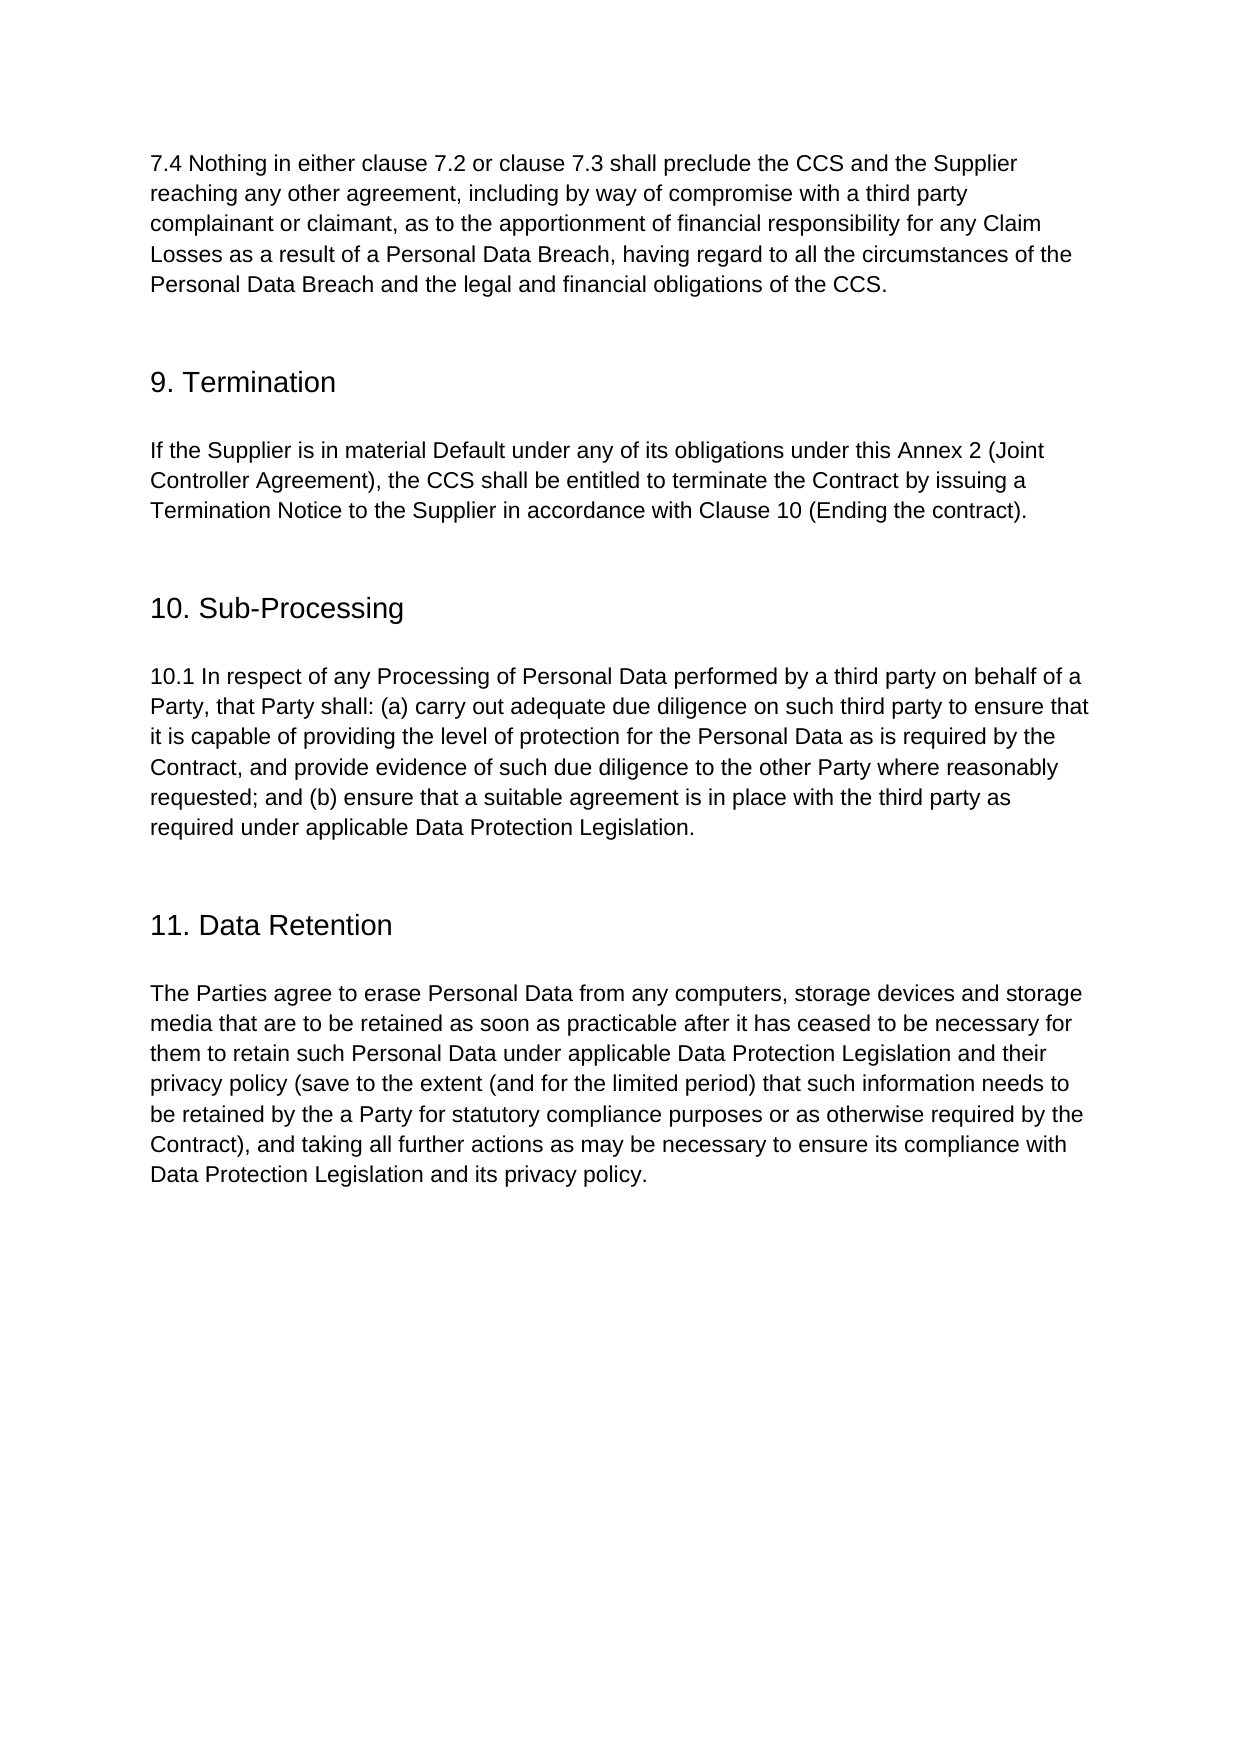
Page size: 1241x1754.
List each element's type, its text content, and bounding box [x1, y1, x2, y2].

subtitle 10. Sub-Processing [150, 591, 1090, 624]
text 7.4 Nothing in either clause 7.2 or clause 7.3 shall preclude the CCS and the Supplier reaching any other agreement, including by way of compromise with a third party complainant or claimant, as to the apportionment of financial responsibility for any Claim Losses as a result of a Personal Data Breach, having regard to all the circumstances of the Personal Data Breach and the legal and financial obligations of the CCS. [150, 150, 1090, 297]
text If the Supplier is in material Default under any of its obligations under this Annex 2 (Joint Controller Agreement), the CCS shall be entitled to terminate the Contract by issuing a Termination Notice to the Supplier in accordance with Clause 10 (Ending the contract). [150, 437, 1090, 523]
text The Parties agree to erase Personal Data from any computers, storage devices and storage media that are to be retained as soon as practicable after it has ceased to be necessary for them to retain such Personal Data under applicable Data Protection Legislation and their privacy policy (save to the extent (and for the limited period) that such information needs to be retained by the a Party for statutory compliance purposes or as otherwise required by the Contract), and taking all further actions as may be necessary to ensure its compliance with Data Protection Legislation and its privacy policy. [150, 980, 1090, 1187]
subtitle 11. Data Retention [150, 908, 1090, 941]
text 10.1 In respect of any Processing of Personal Data performed by a third party on behalf of a Party, that Party shall: (a) carry out adequate due diligence on such third party to ensure that it is capable of providing the level of protection for the Personal Data as is required by the Contract, and provide evidence of such due diligence to the other Party where reasonably requested; and (b) ensure that a suitable agreement is in place with the third party as required under applicable Data Protection Legislation. [150, 663, 1090, 840]
subtitle 9. Termination [150, 364, 1090, 398]
